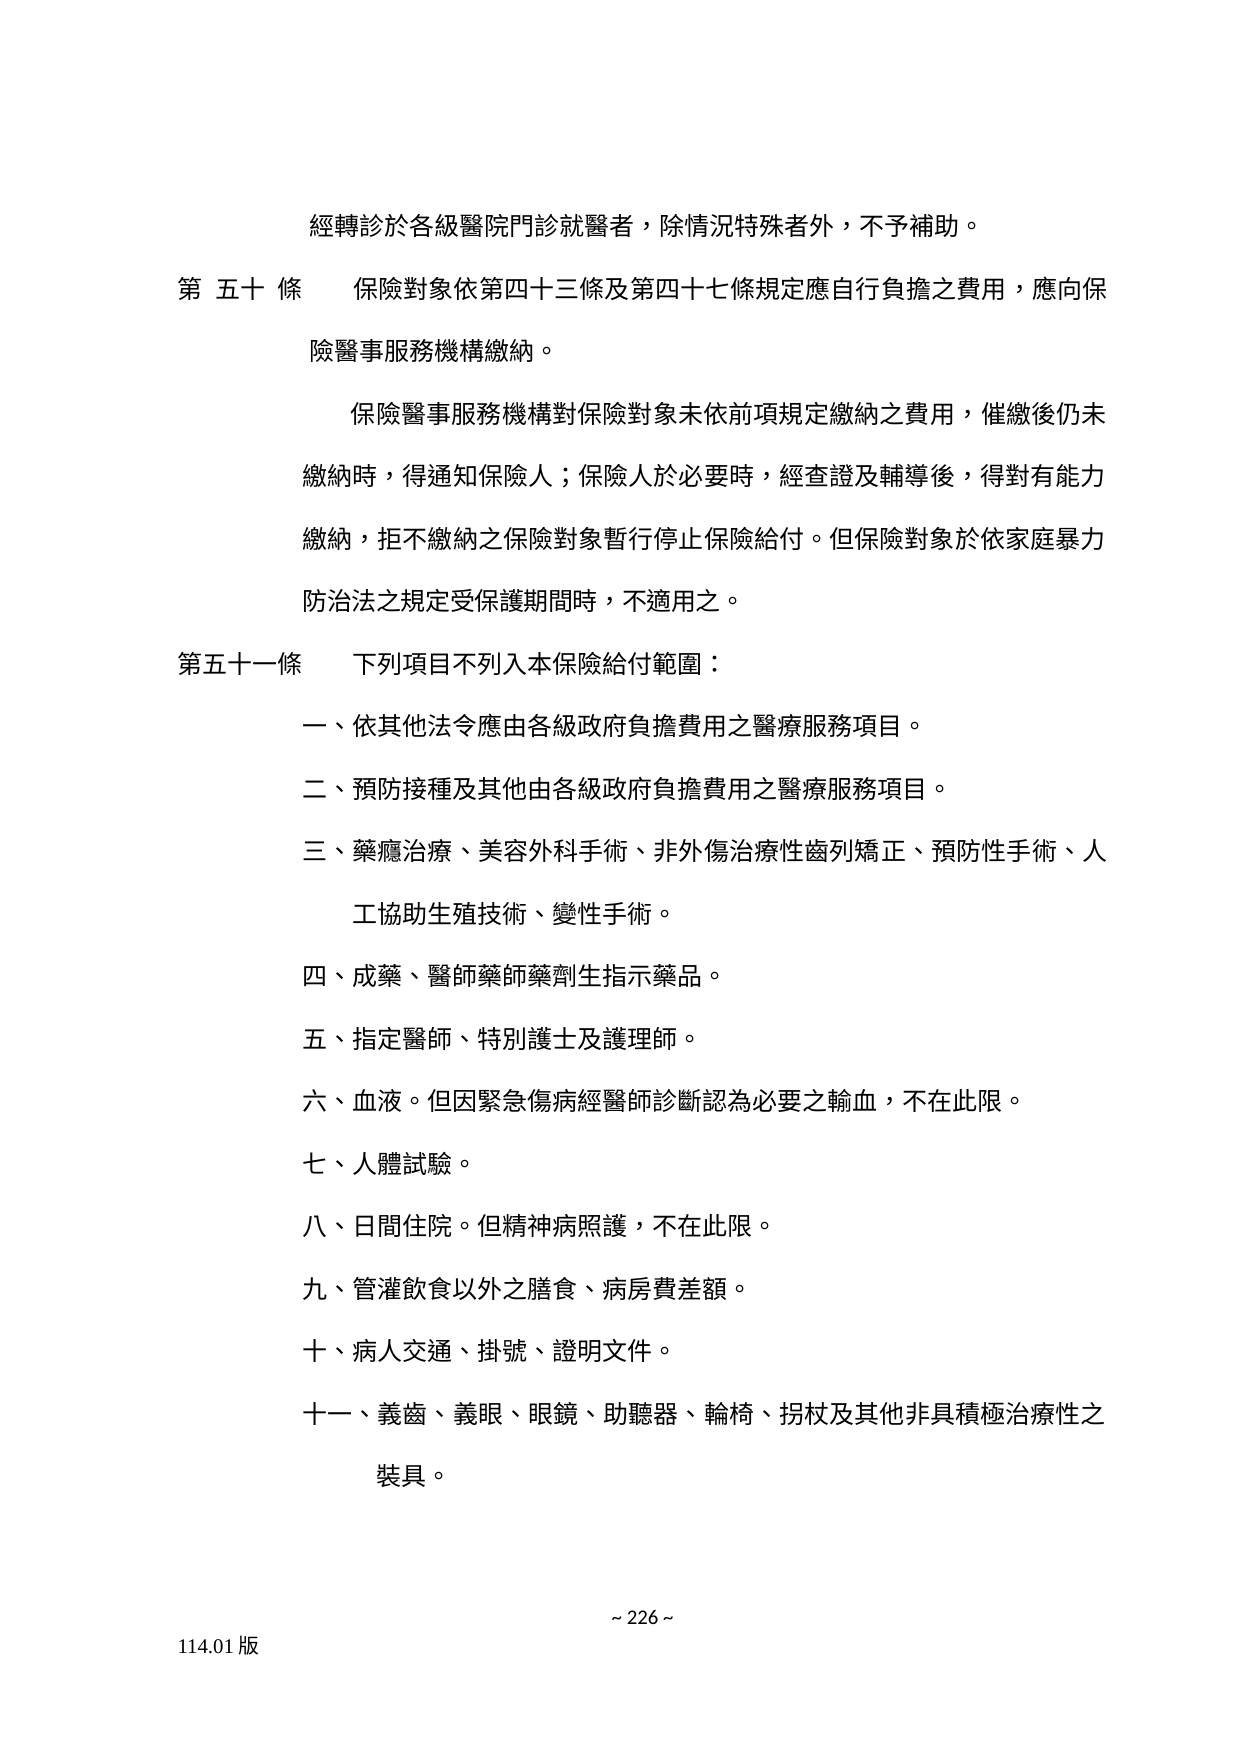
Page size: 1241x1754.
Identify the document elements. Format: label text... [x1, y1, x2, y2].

text 第五十一條 下列項目不列入本保險給付範圍： [177, 621, 1107, 683]
text 四、成藥、醫師藥師藥劑生指示藥品。 [302, 933, 1107, 996]
text 一、依其他法令應由各級政府負擔費用之醫療服務項目。 [302, 683, 1107, 746]
text 五、指定醫師、特別護士及護理師。 [302, 996, 1107, 1058]
text 經轉診於各級醫院門診就醫者，除情況特殊者外，不予補助。 [177, 183, 1107, 246]
text 十、病人交通、掛號、證明文件。 [302, 1308, 1107, 1371]
text 二、預防接種及其他由各級政府負擔費用之醫療服務項目。 [302, 746, 1107, 808]
text 保險醫事服務機構對保險對象未依前項規定繳納之費用，催繳後仍未繳納時，得通知保險人；保險人於必要時，經查證及輔導後，得對有能力繳納，拒不繳納之保險對象暫行停止保險給付。但保險對象於依家庭暴力防治法之規定受保護期間時，不適用之。 [302, 371, 1107, 621]
text 第 五十 條 保險對象依第四十三條及第四十七條規定應自行負擔之費用，應向保險醫事服務機構繳納。 [177, 246, 1107, 371]
text 六、血液。但因緊急傷病經醫師診斷認為必要之輸血，不在此限。 [302, 1058, 1107, 1121]
text 三、藥癮治療、美容外科手術、非外傷治療性齒列矯正、預防性手術、人工協助生殖技術、變性手術。 [302, 808, 1107, 933]
text 八、日間住院。但精神病照護，不在此限。 [302, 1183, 1107, 1246]
text 十一、義齒、義眼、眼鏡、助聽器、輪椅、拐杖及其他非具積極治療性之裝具。 [302, 1371, 1107, 1496]
text 七、人體試驗。 [302, 1121, 1107, 1183]
text 九、管灌飲食以外之膳食、病房費差額。 [302, 1246, 1107, 1308]
